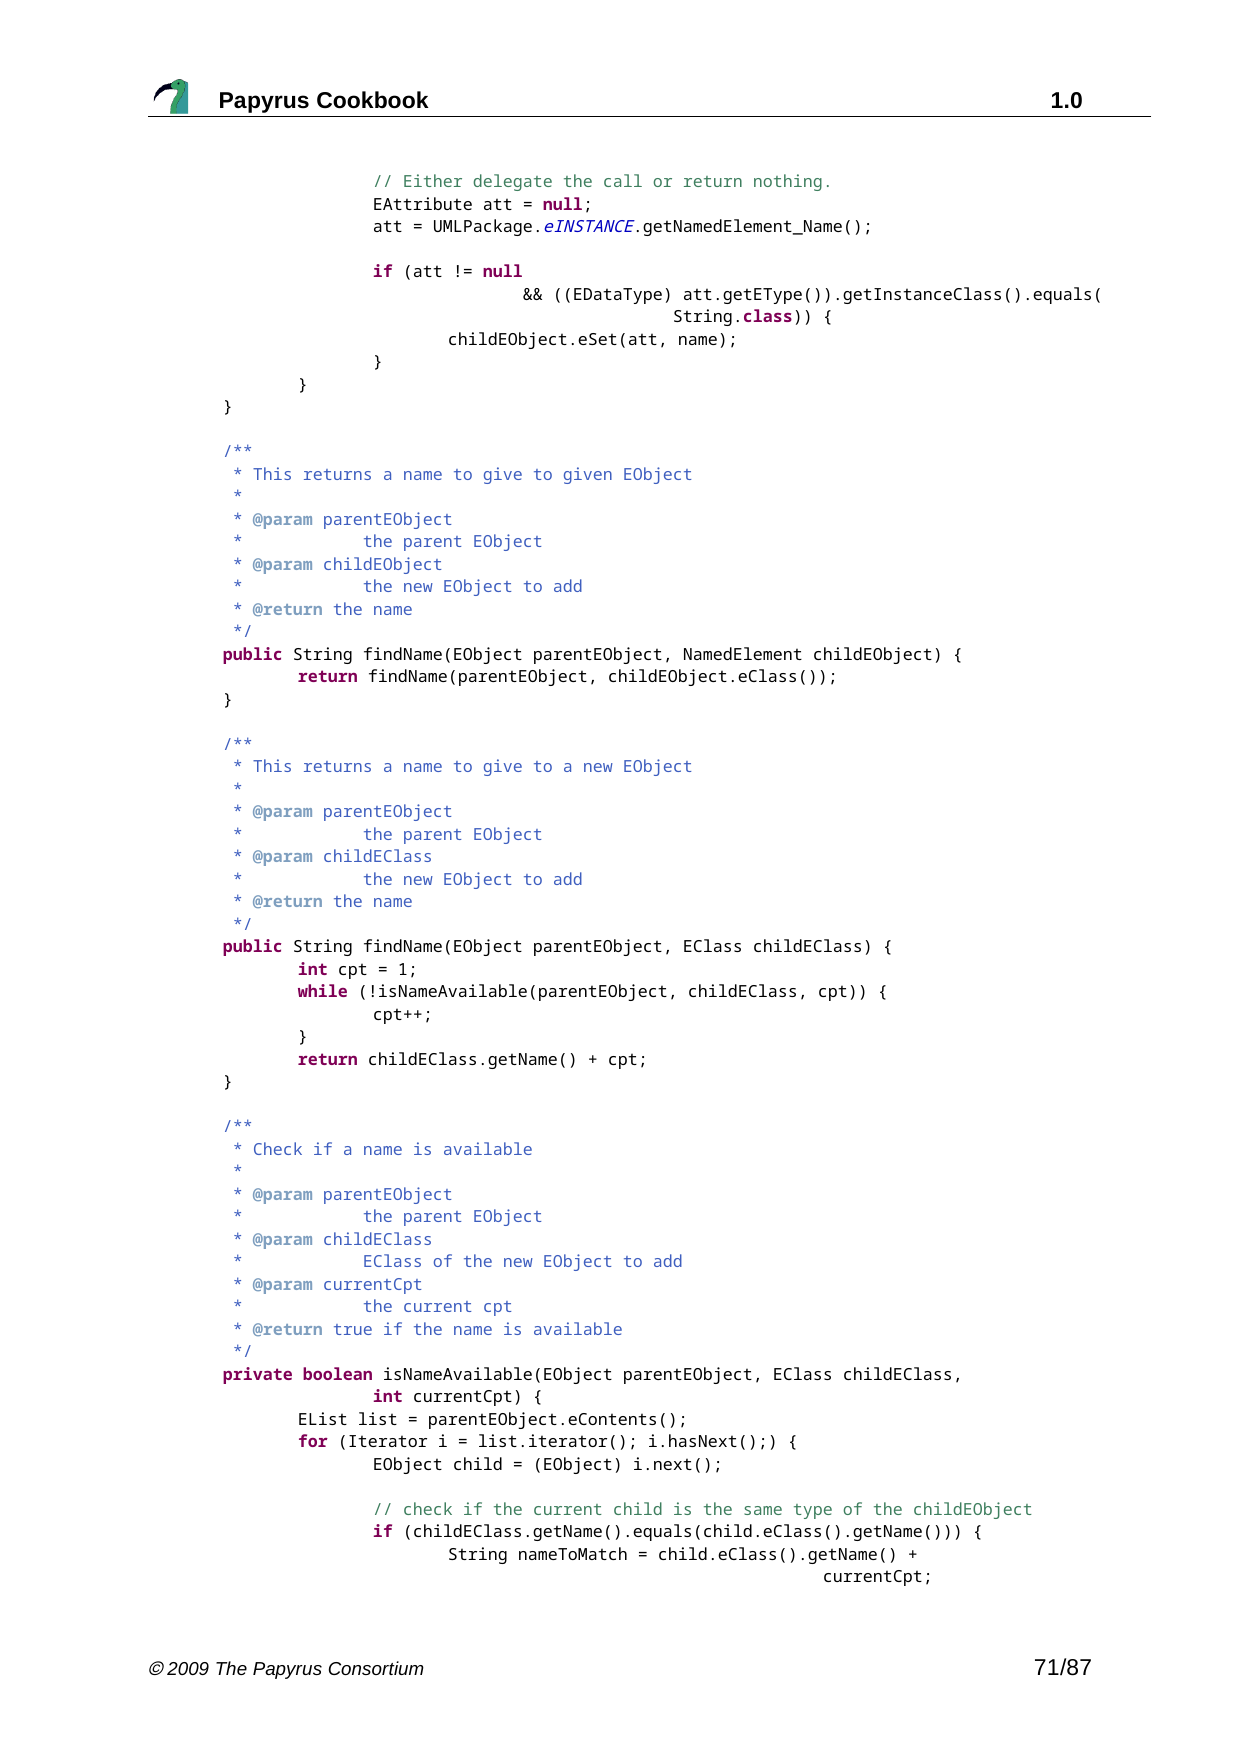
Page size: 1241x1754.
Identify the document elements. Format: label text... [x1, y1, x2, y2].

text */ [148, 913, 1151, 935]
text */ [148, 1340, 1151, 1363]
text * @return the name [148, 598, 1151, 620]
text * the parent EObject [148, 823, 1151, 845]
text EList list = parentEObject.eContents(); [148, 1408, 1151, 1430]
text /** [148, 1115, 1151, 1138]
text } [148, 1025, 1151, 1048]
text * the current cpt [148, 1295, 1151, 1318]
text // Either delegate the call or return nothing. [148, 170, 1151, 193]
text && ((EDataType) att.getEType()).getInstanceClass().equals( [148, 283, 1151, 305]
text * [148, 485, 1151, 508]
text * [148, 778, 1151, 800]
text EAttribute att = null; [148, 193, 1151, 215]
text EObject child = (EObject) i.next(); [148, 1453, 1151, 1475]
text while (!isNameAvailable(parentEObject, childEClass, cpt)) { [148, 980, 1151, 1003]
text * @return the name [148, 890, 1151, 913]
text } [148, 350, 1151, 373]
text * @param currentCpt [148, 1273, 1151, 1295]
text * the parent EObject [148, 1205, 1151, 1228]
text * the new EObject to add [148, 868, 1151, 890]
text // check if the current child is the same type of the childEObject [148, 1498, 1151, 1520]
text * @param parentEObject [148, 508, 1151, 530]
text childEObject.eSet(att, name); [148, 328, 1151, 350]
text } [148, 688, 1151, 710]
text * the new EObject to add [148, 575, 1151, 598]
text } [148, 373, 1151, 395]
text att = UMLPackage.eINSTANCE.getNamedElement_Name(); [148, 215, 1151, 238]
text } [148, 395, 1151, 418]
text private boolean isNameAvailable(EObject parentEObject, EClass childEClass, [148, 1363, 1151, 1385]
text cpt++; [148, 1003, 1151, 1025]
text * @param parentEObject [148, 1183, 1151, 1205]
text int currentCpt) { [148, 1385, 1151, 1408]
text } [148, 1070, 1151, 1093]
text */ [148, 620, 1151, 643]
text String.class)) { [148, 305, 1151, 328]
text int cpt = 1; [148, 958, 1151, 980]
text /** [148, 733, 1151, 755]
text * @param childEClass [148, 1228, 1151, 1250]
text public String findName(EObject parentEObject, NamedElement childEObject) { [148, 643, 1151, 665]
text if (childEClass.getName().equals(child.eClass().getName())) { [148, 1520, 1151, 1543]
text * Check if a name is available [148, 1138, 1151, 1160]
text * @param parentEObject [148, 800, 1151, 823]
text * @param childEClass [148, 845, 1151, 868]
text * @param childEObject [148, 553, 1151, 575]
text for (Iterator i = list.iterator(); i.hasNext();) { [148, 1430, 1151, 1453]
text * @return true if the name is available [148, 1318, 1151, 1340]
text * the parent EObject [148, 530, 1151, 553]
text * [148, 1160, 1151, 1183]
text return childEClass.getName() + cpt; [148, 1048, 1151, 1070]
text if (att != null [148, 260, 1151, 283]
text return findName(parentEObject, childEObject.eClass()); [148, 665, 1151, 688]
text * EClass of the new EObject to add [148, 1250, 1151, 1273]
picture [153, 79, 189, 114]
text * This returns a name to give to a new EObject [148, 755, 1151, 778]
text * This returns a name to give to given EObject [148, 463, 1151, 485]
text /** [148, 440, 1151, 463]
text public String findName(EObject parentEObject, EClass childEClass) { [148, 935, 1151, 958]
text String nameToMatch = child.eClass().getName() + currentCpt; [148, 1543, 1151, 1588]
